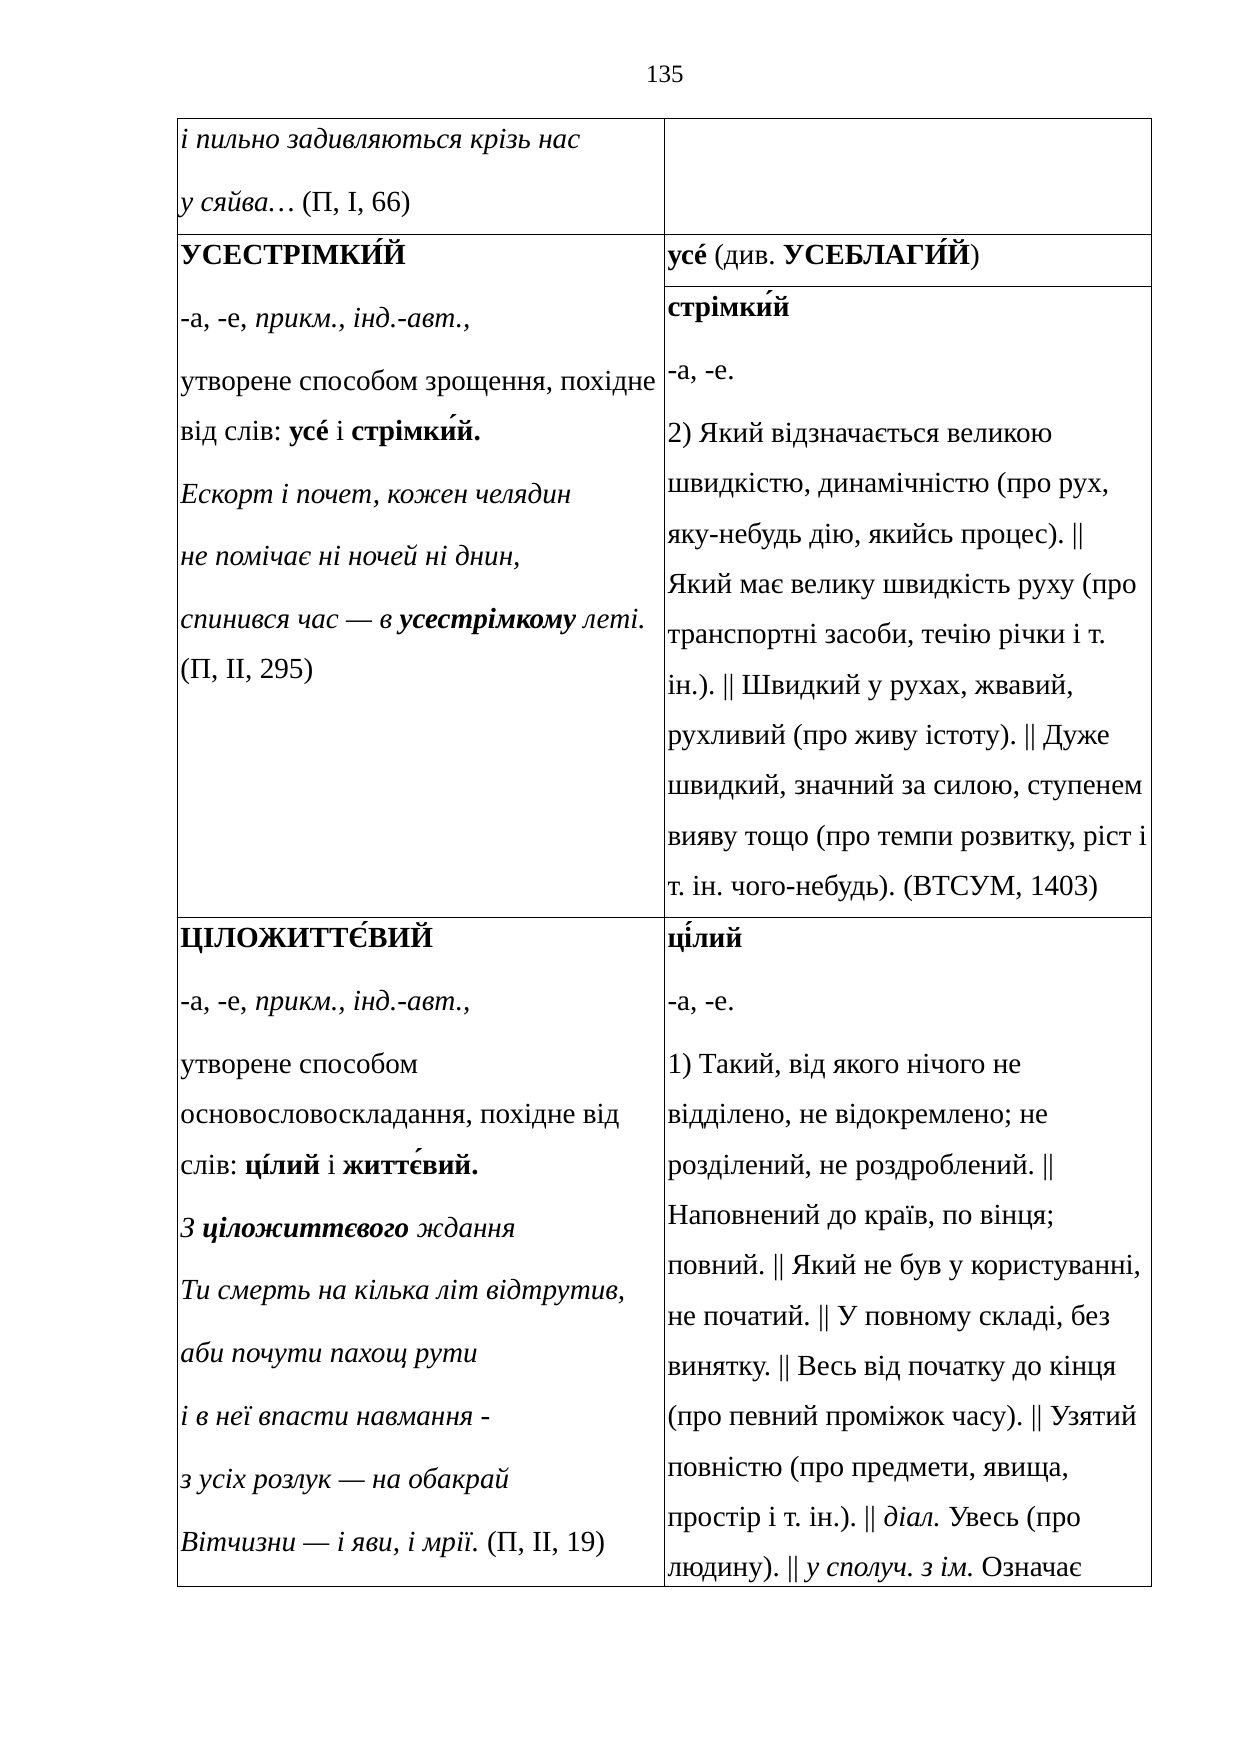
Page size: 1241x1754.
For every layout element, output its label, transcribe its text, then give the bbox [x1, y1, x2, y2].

table_cell усé (див. УСЕБЛАГИ́Й) [665, 235, 1151, 286]
table_cell УСЕСТРІМКИ́Й -а, -е, прикм., інд.-авт., утворене способом зрощення, похідне від слів: усé і стрімки́й. Ескорт і почет, кожен челядин не помічає ні ночей ні днин, спинився час — в усестрімкому леті. (П, ІІ, 295) [178, 235, 664, 917]
table_cell ці́лий -а, -е. 1) Такий, від якого нічого не відділено, не відокремлено; не розділений, не роздроблений. || Наповнений до країв, по вінця; повний. || Який не був у користуванні, не початий. || У повному складі, без винятку. || Весь від початку до кінця (про певний проміжок часу). || Узятий повністю (про предмети, явища, простір і т. ін.). || діал. Увесь (про людину). || у сполуч. з ім. Означає [665, 918, 1151, 1586]
table_cell ЦІЛОЖИТТЄ́ВИЙ -а, -е, прикм., інд.-авт., утворене способом основословоскладання, похідне від слів: цíлий і життє́вий. З ціложиттєвого ждання Ти смерть на кілька літ відтрутив, аби почути пахощ рути і в неї впасти навмання - з усіх розлук — на обакрай Вітчизни — і яви, і мрії. (П, ІІ, 19) [178, 918, 664, 1586]
table_cell [665, 119, 1151, 233]
table_cell стрімки́й -а, -е. 2) Який відзначається великою швидкістю, динамічністю (про рух, яку-небудь дію, якийсь процес). || Який має велику швидкість руху (про транспортні засоби, течію річки і т. ін.). || Швидкий у рухах, жвавий, рухливий (про живу істоту). || Дуже швидкий, значний за силою, ступенем вияву тощо (про темпи розвитку, ріст і т. ін. чого-небудь). (ВТСУМ, 1403) [665, 287, 1151, 917]
table_cell і пильно задивляються крізь нас у сяйва… (П, І, 66) [178, 119, 664, 233]
